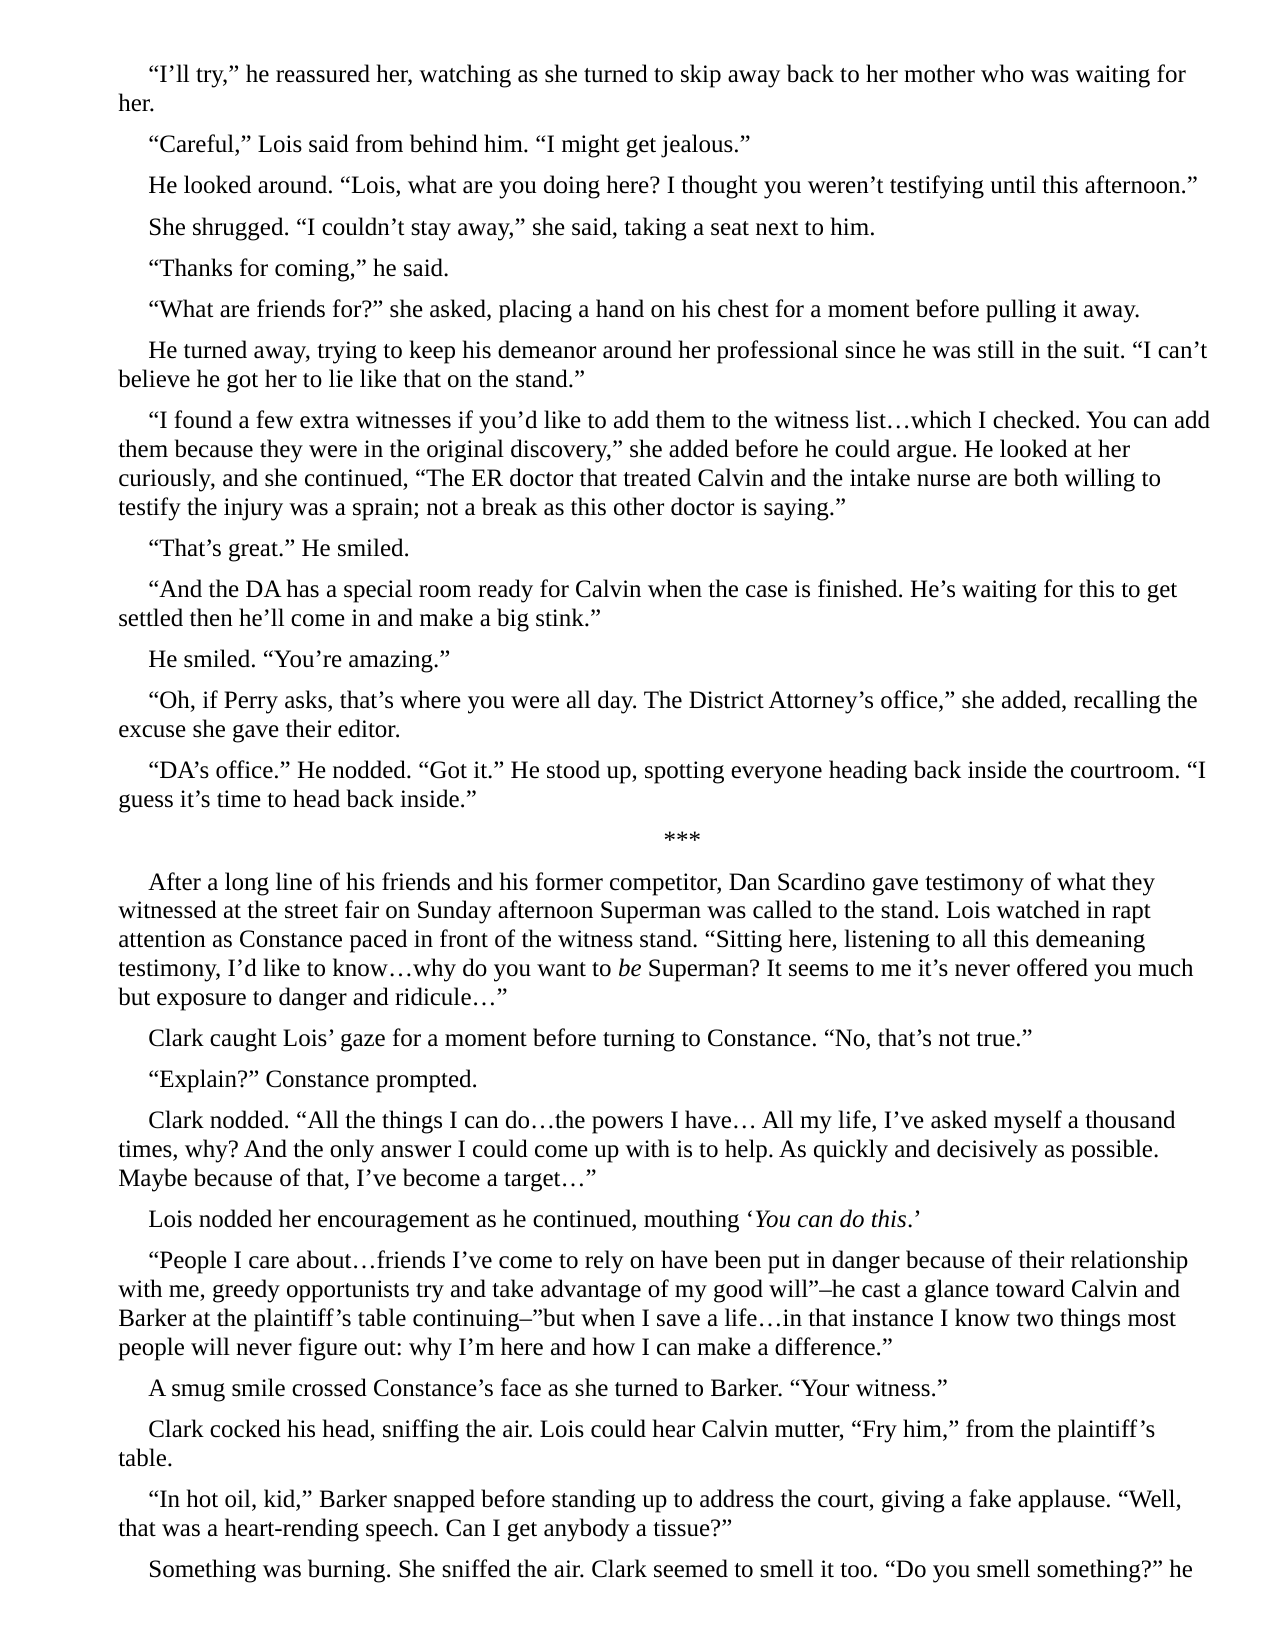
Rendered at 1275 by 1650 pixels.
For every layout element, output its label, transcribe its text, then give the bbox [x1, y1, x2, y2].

text “Oh, if Perry asks, that’s where you were all day. The District Attorney’s office,” she added, recalling the excuse she gave their editor. [118, 685, 1216, 743]
text “I found a few extra witnesses if you’d like to add them to the witness list…which I checked. You can add them because they were in the original discovery,” she added before he could argue. He looked at her curiously, and she continued, “The ER doctor that treated Calvin and the intake nurse are both willing to testify the injury was a sprain; not a break as this other doctor is saying.” [118, 405, 1216, 520]
text Something was burning. She sniffed the air. Clark seemed to smell it too. “Do you smell something?” he [118, 1554, 1216, 1583]
text He smiled. “You’re amazing.” [118, 644, 1216, 673]
text “Careful,” Lois said from behind him. “I might get jealous.” [118, 129, 1216, 158]
text “Explain?” Constance prompted. [118, 1064, 1216, 1093]
text Clark cocked his head, sniffing the air. Lois could hear Calvin mutter, “Fry him,” from the plaintiff’s table. [118, 1414, 1216, 1472]
text “People I care about…friends I’ve come to rely on have been put in danger because of their relationship with me, greedy opportunists try and take advantage of my good will”–he cast a glance toward Calvin and Barker at the plaintiff’s table continuing–”but when I save a life…in that instance I know two things most people will never figure out: why I’m here and how I can make a difference.” [118, 1245, 1216, 1360]
text He looked around. “Lois, what are you doing here? I thought you weren’t testifying until this afternoon.” [118, 170, 1216, 199]
text Clark caught Lois’ gaze for a moment before turning to Constance. “No, that’s not true.” [118, 1023, 1216, 1052]
text *** [118, 825, 1216, 854]
text “What are friends for?” she asked, placing a hand on his chest for a moment before pulling it away. [118, 294, 1216, 323]
text “I’ll try,” he reassured her, watching as she turned to skip away back to her mother who was waiting for her. [118, 59, 1216, 117]
text “DA’s office.” He nodded. “Got it.” He stood up, spotting everyone heading back inside the courtroom. “I guess it’s time to head back inside.” [118, 755, 1216, 813]
text After a long line of his friends and his former competitor, Dan Scardino gave testimony of what they witnessed at the street fair on Sunday afternoon Superman was called to the stand. Lois watched in rapt attention as Constance paced in front of the witness stand. “Sitting here, listening to all this demeaning testimony, I’d like to know…why do you want to be Superman? It seems to me it’s never offered you much but exposure to danger and ridicule…” [118, 867, 1216, 1010]
text “That’s great.” He smiled. [118, 533, 1216, 562]
text Lois nodded her encouragement as he continued, mouthing ‘You can do this.’ [118, 1204, 1216, 1233]
text “Thanks for coming,” he said. [118, 253, 1216, 282]
text Clark nodded. “All the things I can do…the powers I have… All my life, I’ve asked myself a thousand times, why? And the only answer I could come up with is to help. As quickly and decisively as possible. Maybe because of that, I’ve become a target…” [118, 1105, 1216, 1192]
text She shrugged. “I couldn’t stay away,” she said, taking a seat next to him. [118, 212, 1216, 240]
text “In hot oil, kid,” Barker snapped before standing up to address the court, giving a fake applause. “Well, that was a heart-rending speech. Can I get anybody a tissue?” [118, 1484, 1216, 1542]
text “And the DA has a special room ready for Calvin when the case is finished. He’s waiting for this to get settled then he’ll come in and make a big stink.” [118, 574, 1216, 632]
text He turned away, trying to keep his demeanor around her professional since he was still in the suit. “I can’t believe he got her to lie like that on the stand.” [118, 335, 1216, 393]
text A smug smile crossed Constance’s face as she turned to Barker. “Your witness.” [118, 1373, 1216, 1402]
